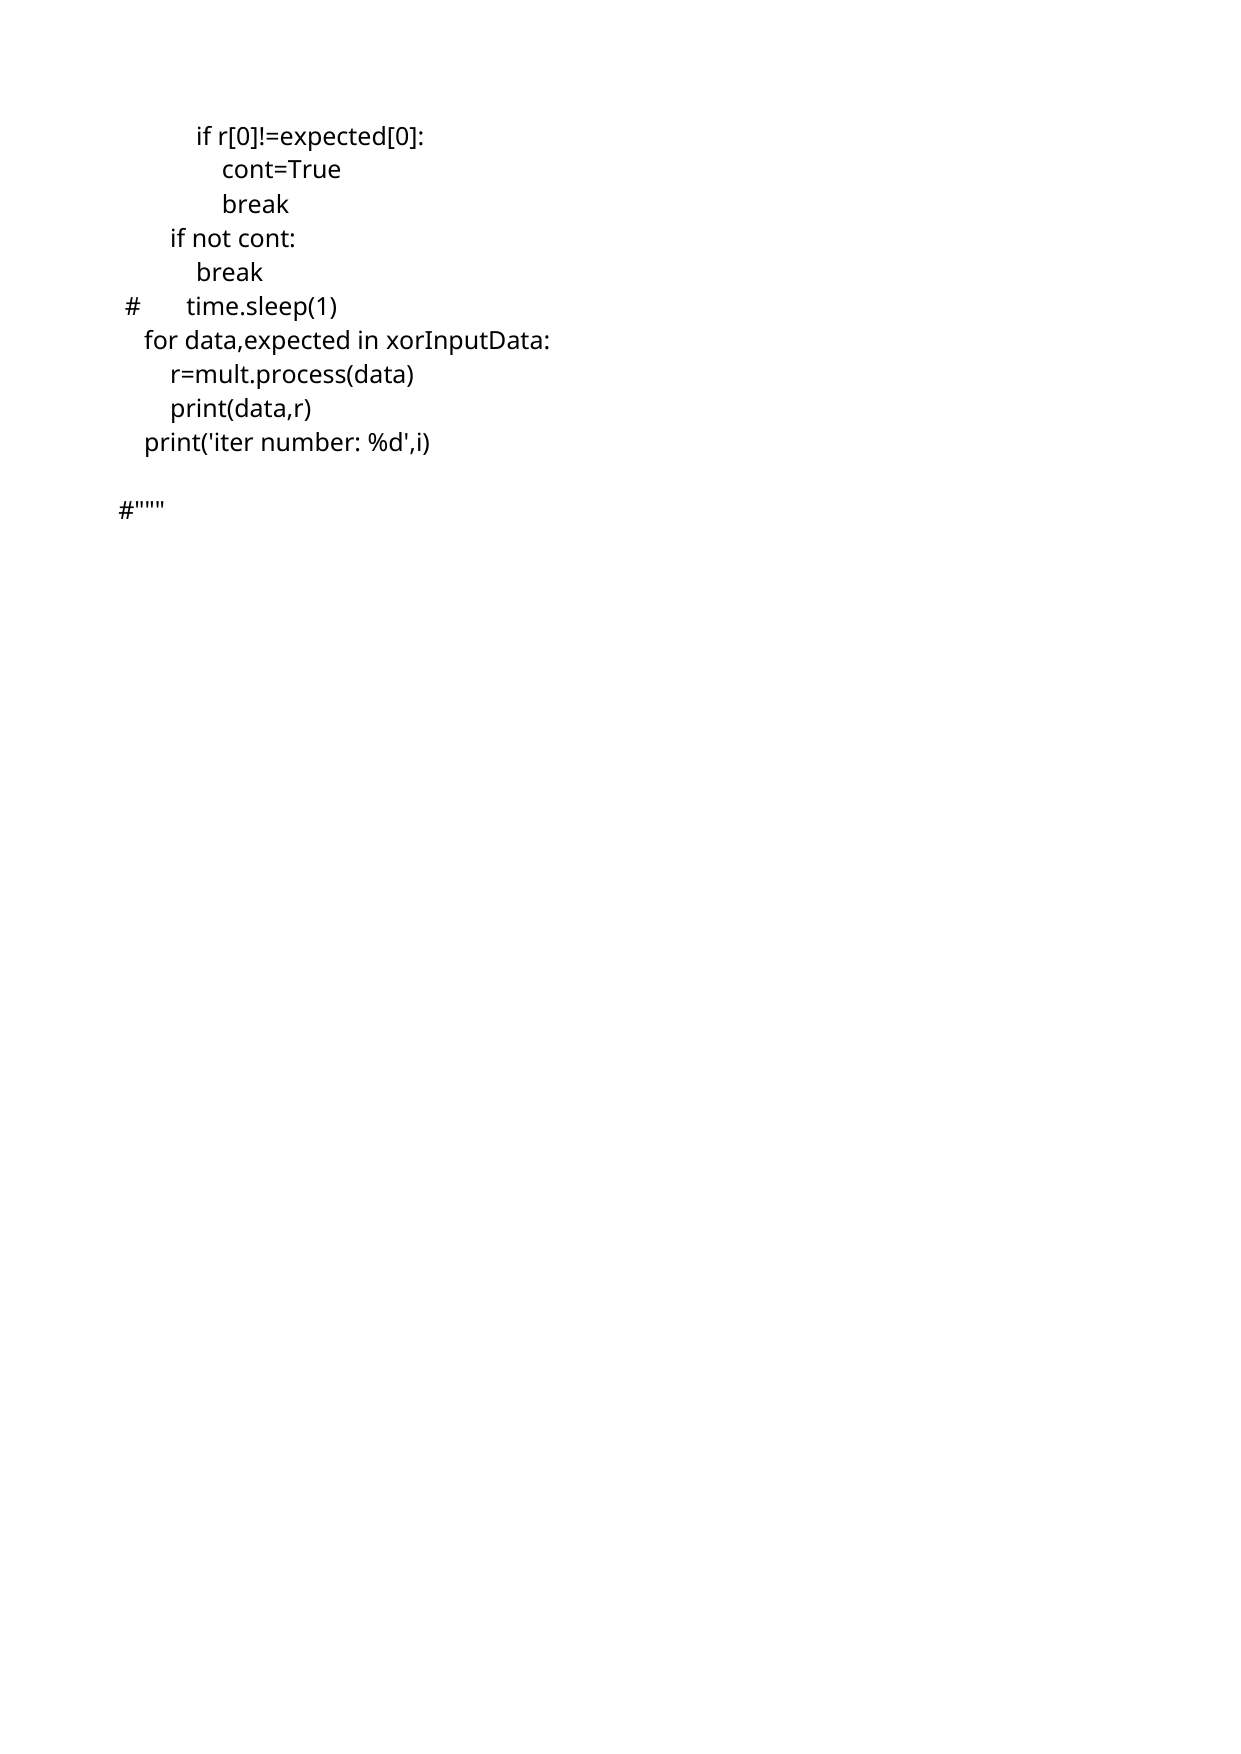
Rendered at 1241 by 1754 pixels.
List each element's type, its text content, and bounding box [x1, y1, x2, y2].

text for data,expected in xorInputData: [118, 322, 1122, 357]
text # time.sleep(1) [118, 288, 1122, 322]
text r=mult.process(data) [118, 357, 1122, 391]
text break [118, 186, 1122, 220]
text #""" [118, 493, 1122, 527]
text cont=True [118, 152, 1122, 186]
text if not cont: [118, 220, 1122, 254]
text print('iter number: %d',i) [118, 425, 1122, 459]
text break [118, 254, 1122, 288]
text print(data,r) [118, 391, 1122, 425]
text if r[0]!=expected[0]: [118, 118, 1122, 152]
